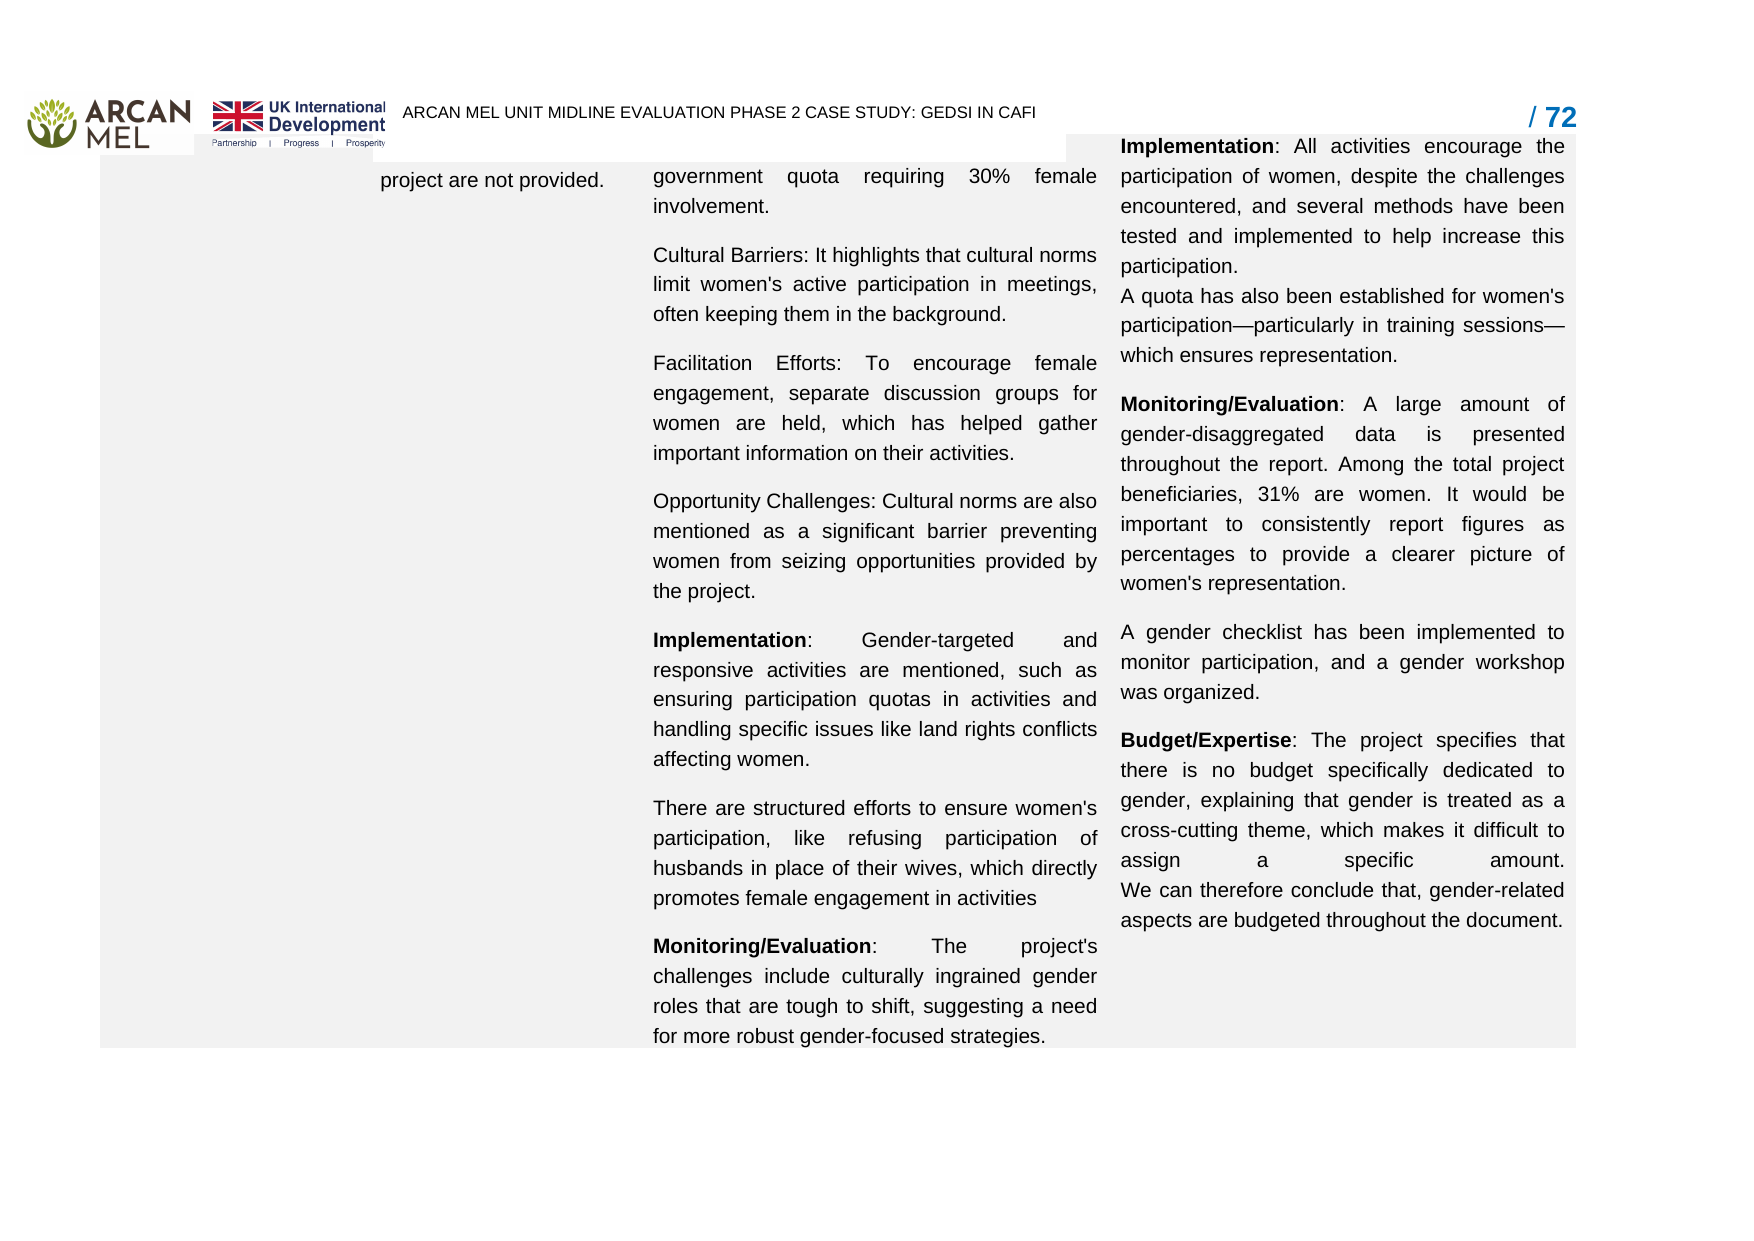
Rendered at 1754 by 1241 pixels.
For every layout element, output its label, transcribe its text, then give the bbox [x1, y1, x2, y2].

table_cell government quota requiring 30% female involvement. Cultural Barriers: It highlights that cultural norms limit women's active participation in meetings, often keeping them in the background. Facilitation Efforts: To encourage female engagement, separate discussion groups for women are held, which has helped gather important information on their activities. Opportunity Challenges: Cultural norms are also mentioned as a significant barrier preventing women from seizing opportunities provided by the project. Implementation: Gender-targeted and responsive activities are mentioned, such as ensuring participation quotas in activities and handling specific issues like land rights conflicts affecting women. There are structured efforts to ensure women's participation, like refusing participation of husbands in place of their wives, which directly promotes female engagement in activities Monitoring/Evaluation: The project's challenges include culturally ingrained gender roles that are tough to shift, suggesting a need for more robust gender-focused strategies. [642, 134, 1109, 1048]
table_cell project are not provided. [369, 148, 642, 1048]
table_cell [100, 134, 369, 1048]
table_cell Implementation: All activities encourage the participation of women, despite the challenges encountered, and several methods have been tested and implemented to help increase this participation. A quota has also been established for women's participation—particularly in training sessions—which ensures representation. Monitoring/Evaluation: A large amount of gender-disaggregated data is presented throughout the report. Among the total project beneficiaries, 31% are women. It would be important to consistently report figures as percentages to provide a clearer picture of women's representation. A gender checklist has been implemented to monitor participation, and a gender workshop was organized. Budget/Expertise: The project specifies that there is no budget specifically dedicated to gender, explaining that gender is treated as a cross-cutting theme, which makes it difficult to assign a specific amount. We can therefore conclude that, gender-related aspects are budgeted throughout the document. [1109, 134, 1576, 1048]
table_cell [334, 134, 369, 138]
